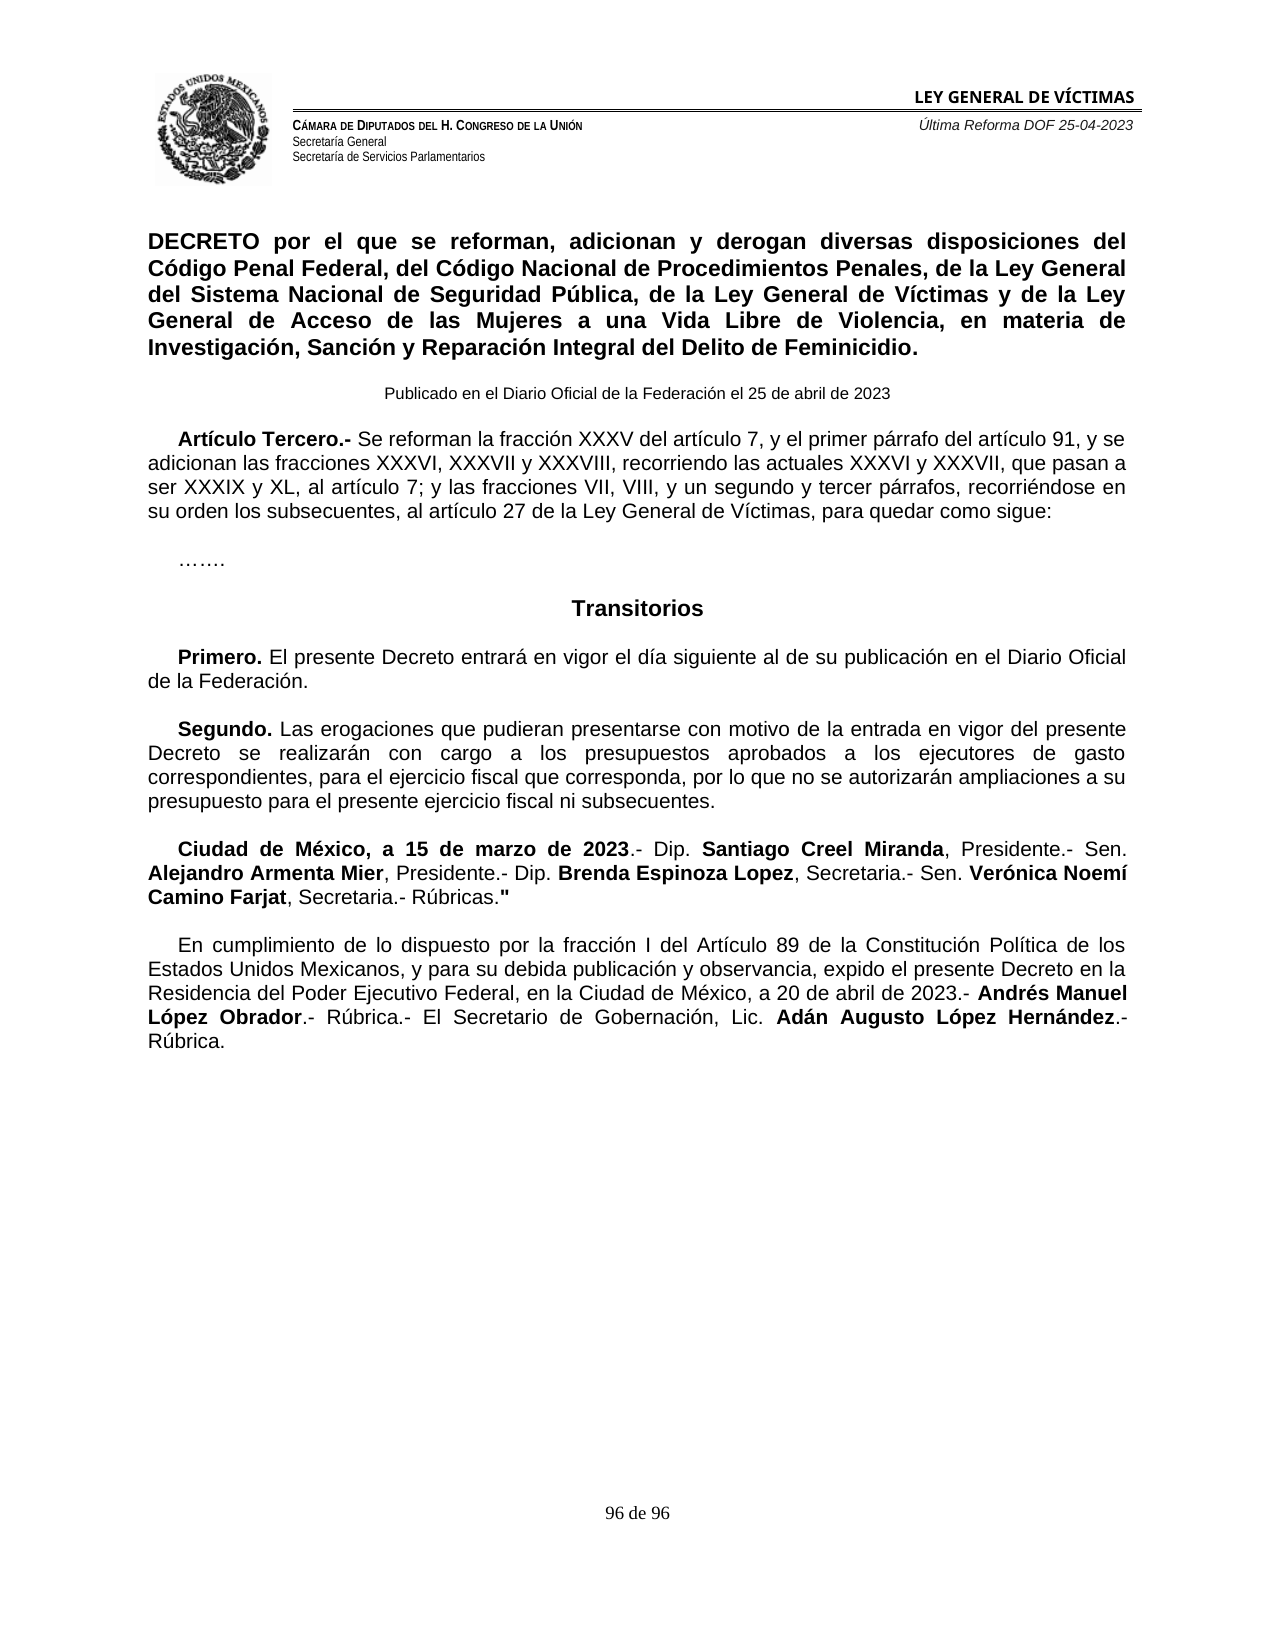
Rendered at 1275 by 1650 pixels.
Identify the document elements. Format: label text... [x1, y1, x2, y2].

text Artículo Tercero.- Se reforman la fracción XXXV del artículo 7, y el primer párrafo del artículo 91, y se adicionan las fracciones XXXVI, XXXVII y XXXVIII, recorriendo las actuales XXXVI y XXXVII, que pasan a ser XXXIX y XL, al artículo 7; y las fracciones VII, VIII, y un segundo y tercer párrafos, recorriéndose en su orden los subsecuentes, al artículo 27 de la Ley General de Víctimas, para quedar como sigue: [148, 427, 1127, 523]
text Segundo. Las erogaciones que pudieran presentarse con motivo de la entrada en vigor del presente Decreto se realizarán con cargo a los presupuestos aprobados a los ejecutores de gasto correspondientes, para el ejercicio fiscal que corresponda, por lo que no se autorizarán ampliaciones a su presupuesto para el presente ejercicio fiscal ni subsecuentes. [148, 717, 1127, 813]
text En cumplimiento de lo dispuesto por la fracción I del Artículo 89 de la Constitución Política de los Estados Unidos Mexicanos, y para su debida publicación y observancia, expido el presente Decreto en la Residencia del Poder Ejecutivo Federal, en la Ciudad de México, a 20 de abril de 2023.- Andrés Manuel López Obrador.- Rúbrica.- El Secretario de Gobernación, Lic. Adán Augusto López Hernández.- Rúbrica. [148, 933, 1127, 1052]
text Primero. El presente Decreto entrará en vigor el día siguiente al de su publicación en el Diario Oficial de la Federación. [148, 645, 1127, 693]
text ……. [148, 547, 1127, 571]
text Transitorios [148, 595, 1127, 621]
text Ciudad de México, a 15 de marzo de 2023.- Dip. Santiago Creel Miranda, Presidente.- Sen. Alejandro Armenta Mier, Presidente.- Dip. Brenda Espinoza Lopez, Secretaria.- Sen. Verónica Noemí Camino Farjat, Secretaria.- Rúbricas." [148, 837, 1127, 909]
text DECRETO por el que se reforman, adicionan y derogan diversas disposiciones del Código Penal Federal, del Código Nacional de Procedimientos Penales, de la Ley General del Sistema Nacional de Seguridad Pública, de la Ley General de Víctimas y de la Ley General de Acceso de las Mujeres a una Vida Libre de Violencia, en materia de Investigación, Sanción y Reparación Integral del Delito de Feminicidio. [148, 228, 1127, 360]
text Publicado en el Diario Oficial de la Federación el 25 de abril de 2023 [148, 384, 1127, 403]
